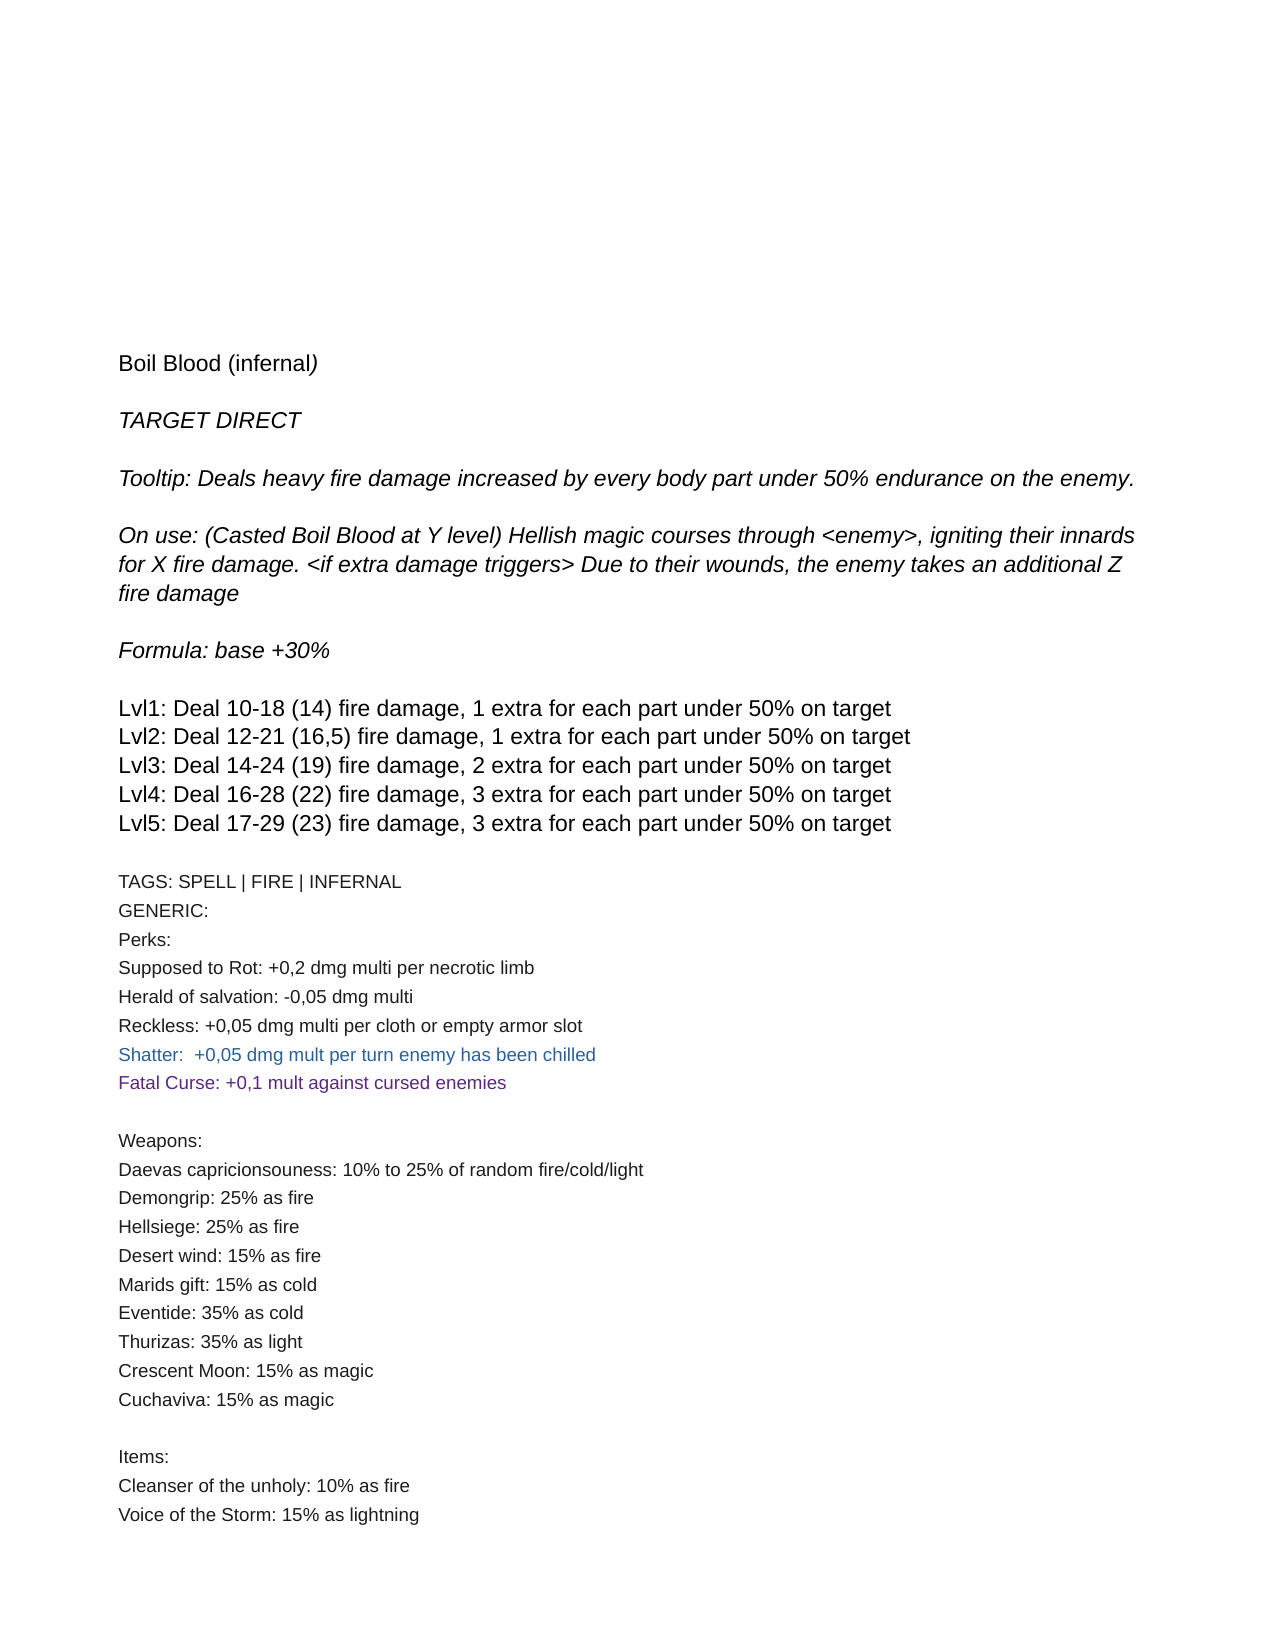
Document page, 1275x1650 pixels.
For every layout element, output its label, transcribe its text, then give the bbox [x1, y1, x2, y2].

text Weapons: [118, 1124, 1157, 1153]
text Eventide: 35% as cold [118, 1297, 1157, 1326]
text Cleanser of the unholy: 10% as fire [118, 1469, 1157, 1498]
text Lvl2: Deal 12-21 (16,5) fire damage, 1 extra for each part under 50% on target [118, 722, 1157, 751]
text Fatal Curse: +0,1 mult against cursed enemies [118, 1067, 1157, 1096]
text Cuchaviva: 15% as magic [118, 1383, 1157, 1412]
text Lvl4: Deal 16-28 (22) fire damage, 3 extra for each part under 50% on target [118, 779, 1157, 808]
text Items: [118, 1441, 1157, 1469]
text Reckless: +0,05 dmg multi per cloth or empty armor slot [118, 1009, 1157, 1038]
text Crescent Moon: 15% as magic [118, 1354, 1157, 1383]
text Hellsiege: 25% as fire [118, 1211, 1157, 1239]
text Herald of salvation: -0,05 dmg multi [118, 981, 1157, 1009]
text Supposed to Rot: +0,2 dmg multi per necrotic limb [118, 952, 1157, 981]
text Lvl1: Deal 10-18 (14) fire damage, 1 extra for each part under 50% on target [118, 693, 1157, 722]
text Thurizas: 35% as light [118, 1326, 1157, 1354]
text Boil Blood (infernal) TARGET DIRECT [118, 348, 1157, 434]
text Daevas capricionsouness: 10% to 25% of random fire/cold/light [118, 1153, 1157, 1182]
text Marids gift: 15% as cold [118, 1268, 1157, 1297]
text Lvl3: Deal 14-24 (19) fire damage, 2 extra for each part under 50% on target [118, 751, 1157, 779]
text Lvl5: Deal 17-29 (23) fire damage, 3 extra for each part under 50% on target [118, 808, 1157, 837]
text Voice of the Storm: 15% as lightning [118, 1498, 1157, 1527]
text TAGS: SPELL | FIRE | INFERNAL GENERIC: Perks: [118, 866, 1157, 952]
text Shatter: +0,05 dmg mult per turn enemy has been chilled [118, 1038, 1157, 1067]
text Desert wind: 15% as fire [118, 1239, 1157, 1268]
text Tooltip: Deals heavy fire damage increased by every body part under 50% endurance on the enemy. On use: (Casted Boil Blood at Y level) Hellish magic courses through <enemy>, igniting their innards for X fire damage. <if extra damage triggers> Due to their wounds, the enemy takes an additional Z fire damage Formula: base +30% [118, 463, 1157, 693]
text Demongrip: 25% as fire [118, 1182, 1157, 1211]
